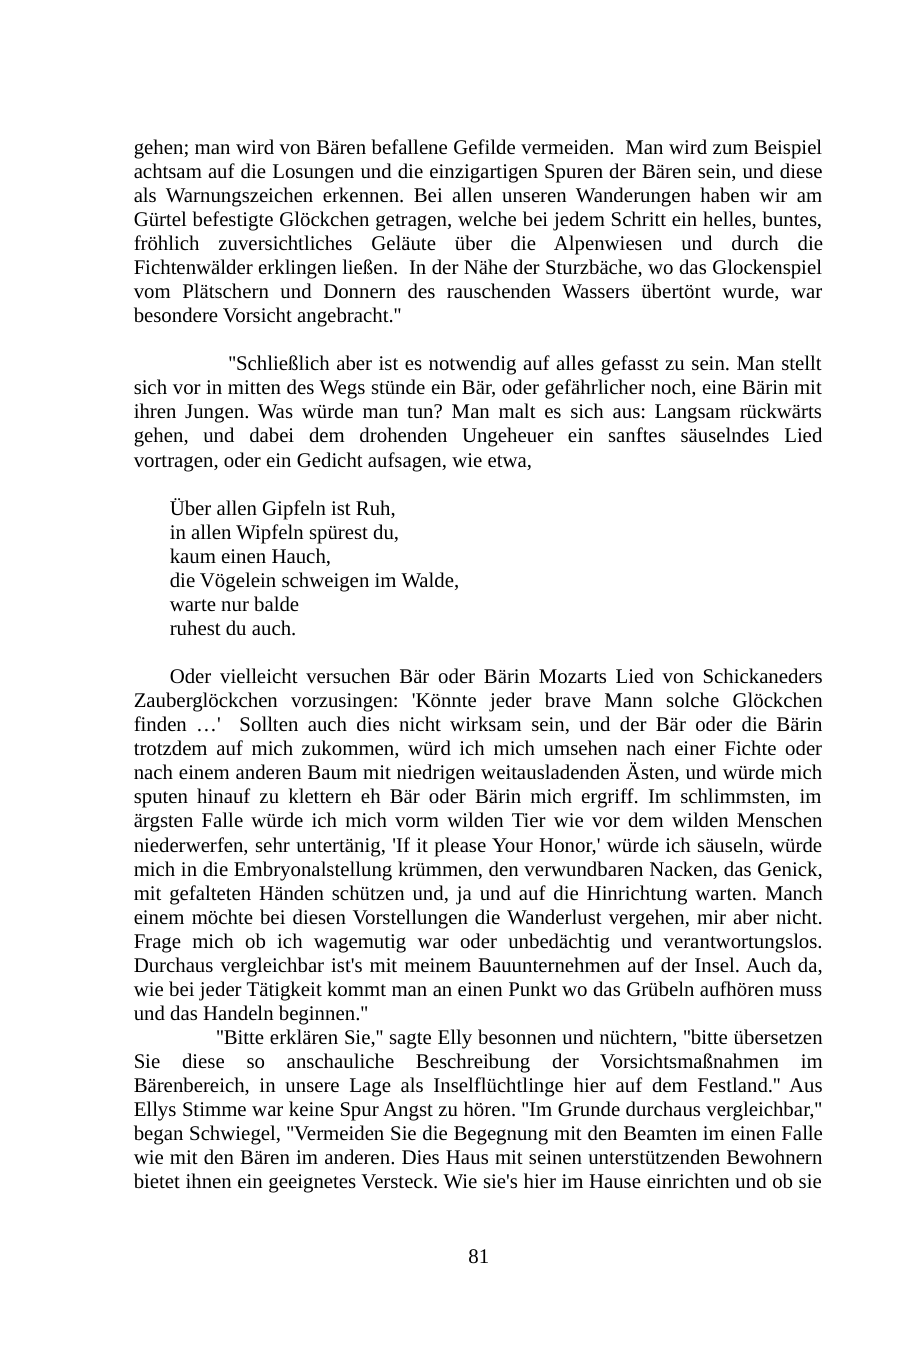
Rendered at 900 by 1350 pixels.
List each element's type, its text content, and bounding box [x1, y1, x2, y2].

text ''Schließlich aber ist es notwendig auf alles gefasst zu sein. Man stellt sich vor in mitten des Wegs stünde ein Bär, oder gefährlicher noch, eine Bärin mit ihren Jungen. Was würde man tun? Man malt es sich aus: Langsam rückwärts gehen, und dabei dem drohenden Ungeheuer ein sanftes säuselndes Lied vortragen, oder ein Gedicht aufsagen, wie etwa, [133, 351, 823, 472]
text kaum einen Hauch, [133, 544, 823, 568]
text gehen; man wird von Bären befallene Gefilde vermeiden. Man wird zum Beispiel achtsam auf die Losungen und die einzigartigen Spuren der Bären sein, und diese als Warnungszeichen erkennen. Bei allen unseren Wanderungen haben wir am Gürtel befestigte Glöckchen getragen, welche bei jedem Schritt ein helles, buntes, fröhlich zuversichtliches Geläute über die Alpenwiesen und durch die Fichtenwälder erklingen ließen. In der Nähe der Sturzbäche, wo das Glockenspiel vom Plätschern und Donnern des rauschenden Wassers übertönt wurde, war besondere Vorsicht angebracht.'' [133, 135, 823, 327]
text in allen Wipfeln spürest du, [133, 520, 823, 544]
text warte nur balde [133, 592, 823, 616]
text ''Bitte erklären Sie,'' sagte Elly besonnen und nüchtern, ''bitte übersetzen Sie diese so anschauliche Beschreibung der Vorsichtsmaßnahmen im Bärenbereich, in unsere Lage als Inselflüchtlinge hier auf dem Festland.'' Aus Ellys Stimme war keine Spur Angst zu hören. ''Im Grunde durchaus vergleichbar,'' began Schwiegel, ''Vermeiden Sie die Begegnung mit den Beamten im einen Falle wie mit den Bären im anderen. Dies Haus mit seinen unterstützenden Bewohnern bietet ihnen ein geeignetes Versteck. Wie sie's hier im Hause einrichten und ob sie [133, 1025, 823, 1193]
text ruhest du auch. [133, 616, 823, 640]
text die Vögelein schweigen im Walde, [133, 568, 823, 592]
text Über allen Gipfeln ist Ruh, [133, 496, 823, 520]
text Oder vielleicht versuchen Bär oder Bärin Mozarts Lied von Schickaneders Zauberglöckchen vorzusingen: 'Könnte jeder brave Mann solche Glöckchen finden …' Sollten auch dies nicht wirksam sein, und der Bär oder die Bärin trotzdem auf mich zukommen, würd ich mich umsehen nach einer Fichte oder nach einem anderen Baum mit niedrigen weitausladenden Ästen, und würde mich sputen hinauf zu klettern eh Bär oder Bärin mich ergriff. Im schlimmsten, im ärgsten Falle würde ich mich vorm wilden Tier wie vor dem wilden Menschen niederwerfen, sehr untertänig, 'If it please Your Honor,' würde ich säuseln, würde mich in die Embryonalstellung krümmen, den verwundbaren Nacken, das Genick, mit gefalteten Händen schützen und, ja und auf die Hinrichtung warten. Manch einem möchte bei diesen Vorstellungen die Wanderlust vergehen, mir aber nicht. Frage mich ob ich wagemutig war oder unbedächtig und verantwortungslos. Durchaus vergleichbar ist's mit meinem Bauunternehmen auf der Insel. Auch da, wie bei jeder Tätigkeit kommt man an einen Punkt wo das Grübeln aufhören muss und das Handeln beginnen.'' [133, 664, 823, 1025]
